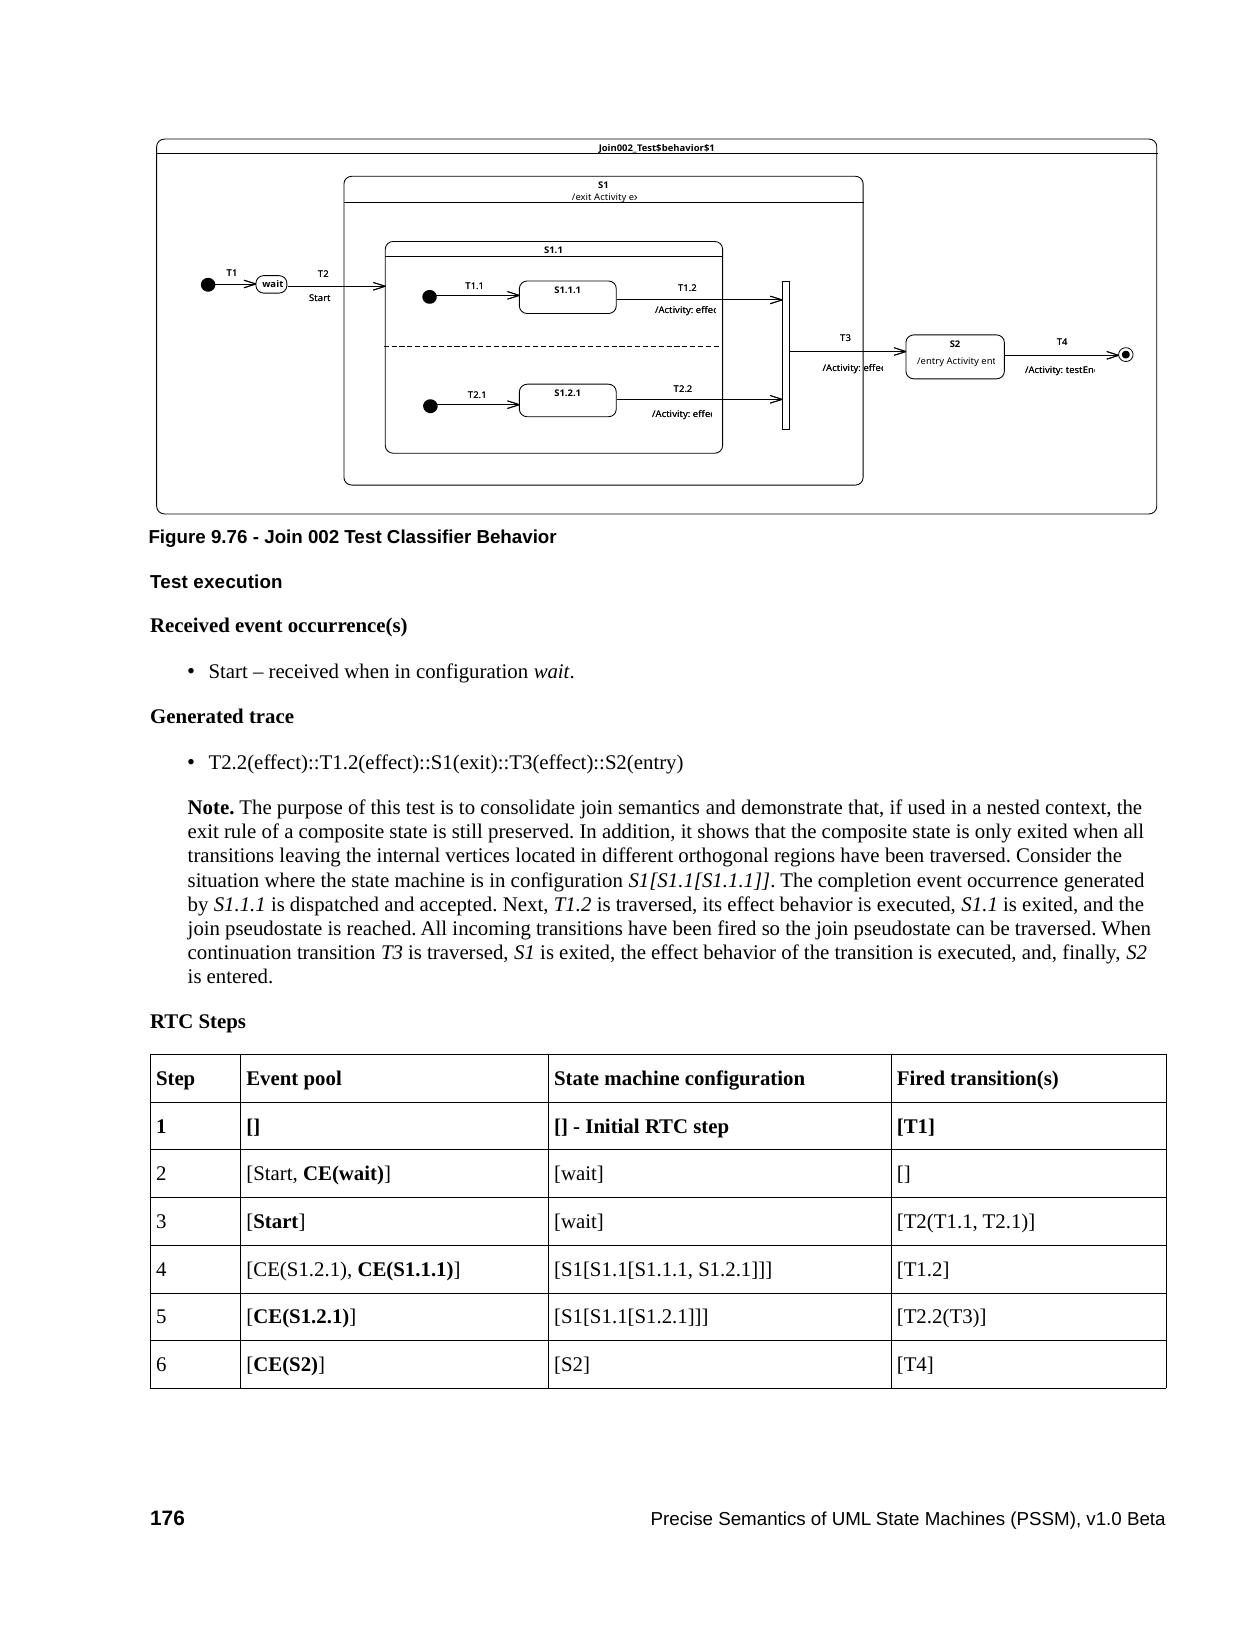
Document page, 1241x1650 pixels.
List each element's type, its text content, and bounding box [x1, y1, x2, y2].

table_cell [wait] [549, 1150, 891, 1197]
text Figure 9.76 - Join 002 Test Classifier Behavior [148, 131, 1166, 547]
text Note. The purpose of this test is to consolidate join semantics and demonstrate that, if used in a nested context, the exit rule of a composite state is still preserved. In addition, it shows that the composite state is only exited when all transitions leaving the internal vertices located in different orthogonal regions have been traversed. Consider the situation where the state machine is in configuration S1[S1.1[S1.1.1]]. The completion event occurrence generated by S1.1.1 is dispatched and accepted. Next, T1.2 is traversed, its effect behavior is executed, S1.1 is exited, and the join pseudostate is reached. All incoming transitions have been fired so the join pseudostate can be traversed. When continuation transition T3 is traversed, S1 is exited, the effect behavior of the transition is executed, and, finally, S2 is entered. [187, 795, 1166, 988]
list Start – received when in configuration wait. [187, 658, 1166, 683]
table_cell 1 [151, 1103, 240, 1149]
table_cell [CE(S1.2.1)] [241, 1294, 548, 1340]
table_cell [T1.2] [892, 1246, 1166, 1292]
table_cell [S2] [549, 1341, 891, 1388]
table_cell [] - Initial RTC step [549, 1103, 891, 1149]
table_cell 5 [151, 1294, 240, 1340]
table_cell 6 [151, 1341, 240, 1388]
table_cell [CE(S2)] [241, 1341, 548, 1388]
subtitle Test execution [148, 547, 1166, 592]
table_cell [CE(S1.2.1), CE(S1.1.1)] [241, 1246, 548, 1292]
table_cell [S1[S1.1[S1.2.1]]] [549, 1294, 891, 1340]
table_cell 3 [151, 1198, 240, 1245]
table_cell [Start, CE(wait)] [241, 1150, 548, 1197]
text Generated trace [150, 704, 1166, 728]
table_cell [] [892, 1150, 1166, 1197]
table_cell [T1] [892, 1103, 1166, 1149]
table_header Fired transition(s) [892, 1055, 1166, 1102]
table_cell 2 [151, 1150, 240, 1197]
table_cell [T2(T1.1, T2.1)] [892, 1198, 1166, 1245]
text RTC Steps [150, 1009, 1166, 1033]
table_cell [Start] [241, 1198, 548, 1245]
table_cell 4 [151, 1246, 240, 1292]
table_cell [T2.2(T3)] [892, 1294, 1166, 1340]
table_cell [S1[S1.1[S1.1.1, S1.2.1]]] [549, 1246, 891, 1292]
table_cell [wait] [549, 1198, 891, 1245]
list T2.2(effect)::T1.2(effect)::S1(exit)::T3(effect)::S2(entry) [187, 749, 1166, 774]
table_header State machine configuration [549, 1055, 891, 1102]
table_header Step [151, 1055, 240, 1102]
subtitle [148, 118, 1166, 131]
table_cell [] [241, 1103, 548, 1149]
table_cell [T4] [892, 1341, 1166, 1388]
table_header Event pool [241, 1055, 548, 1102]
text Received event occurrence(s) [150, 613, 1166, 637]
